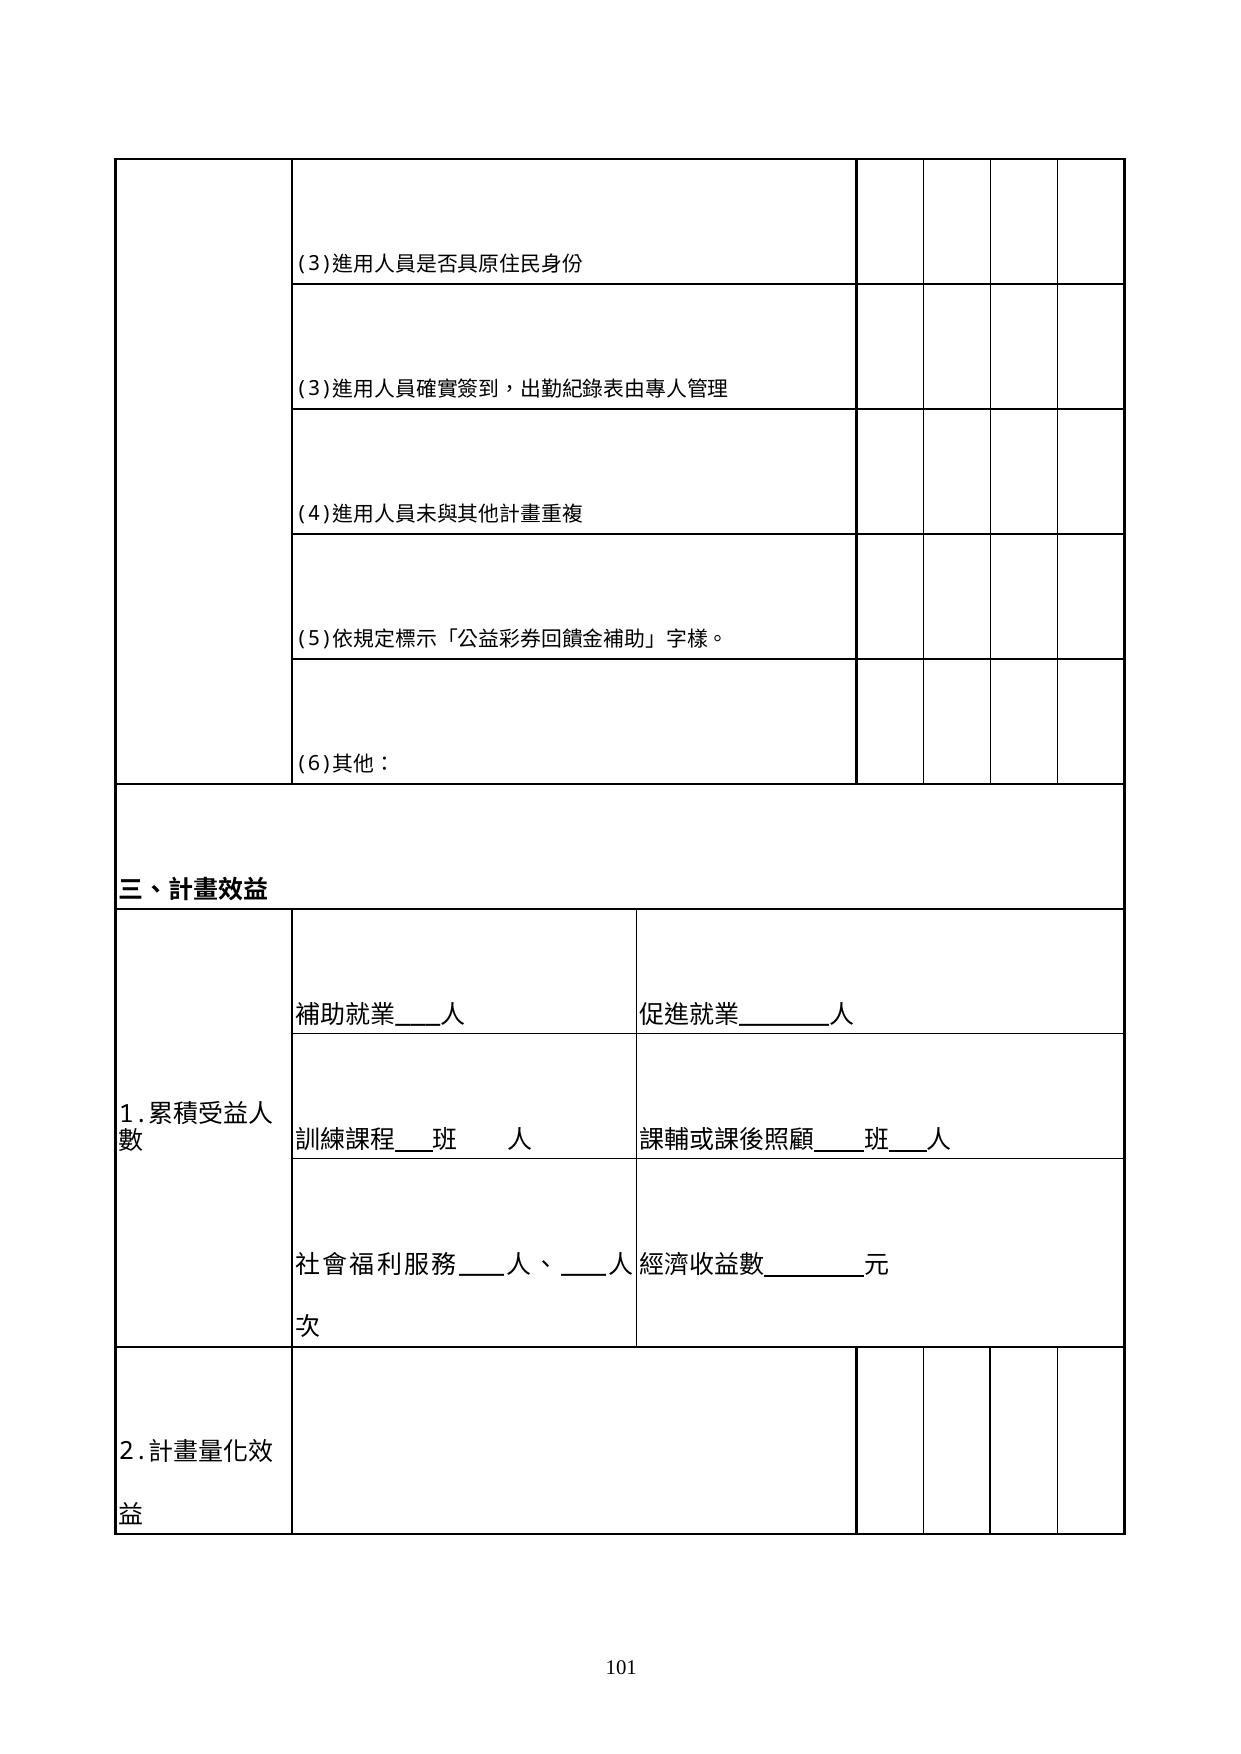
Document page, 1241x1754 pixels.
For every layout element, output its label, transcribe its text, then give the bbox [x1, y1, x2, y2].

table_cell 三、計畫效益 [117, 785, 1123, 908]
table_cell (3)進用人員是否具原住民身份 [293, 160, 855, 283]
table_cell (6)其他： [293, 660, 855, 783]
table_cell [1058, 660, 1123, 783]
table_cell [991, 160, 1057, 283]
table_cell [858, 410, 923, 533]
table_cell 促進就業______人 [637, 910, 1123, 1033]
table_cell [924, 1348, 989, 1533]
table_cell 課輔或課後照顧 班 人 [637, 1034, 1123, 1158]
table_cell (3)進用人員確實簽到，出勤紀錄表由專人管理 [293, 285, 855, 408]
table_cell 補助就業___人 [293, 910, 636, 1033]
table_cell [991, 410, 1057, 533]
table_cell [1058, 535, 1123, 658]
table_cell [924, 535, 990, 658]
table_cell [991, 660, 1057, 783]
table_cell [1058, 285, 1123, 408]
table_cell (5)依規定標示「公益彩券回饋金補助」字樣。 [293, 535, 855, 658]
table_cell 經濟收益數 元 [637, 1159, 1123, 1346]
table_cell [991, 535, 1057, 658]
table_cell [924, 410, 990, 533]
table_cell [1058, 160, 1123, 283]
table_cell (4)進用人員未與其他計畫重複 [293, 410, 855, 533]
table_cell [117, 160, 291, 783]
table_cell [991, 285, 1057, 408]
table_cell [1058, 1348, 1123, 1533]
table_cell [991, 1348, 1057, 1533]
table_cell [924, 285, 990, 408]
table_cell [924, 660, 990, 783]
table_cell [1058, 410, 1123, 533]
table_cell 2.計畫量化效益 [117, 1348, 291, 1533]
table_cell [293, 1348, 855, 1533]
table_cell [858, 660, 923, 783]
table_cell [858, 160, 923, 283]
table_cell 訓練課程 班 人 [293, 1034, 636, 1158]
table_cell 1.累積受益人數 [117, 910, 291, 1346]
table_cell 社會福利服務___人、___人次 [293, 1159, 636, 1346]
table_cell [858, 1348, 923, 1533]
table_cell [858, 535, 923, 658]
table_cell [924, 160, 990, 283]
table_cell [858, 285, 923, 408]
